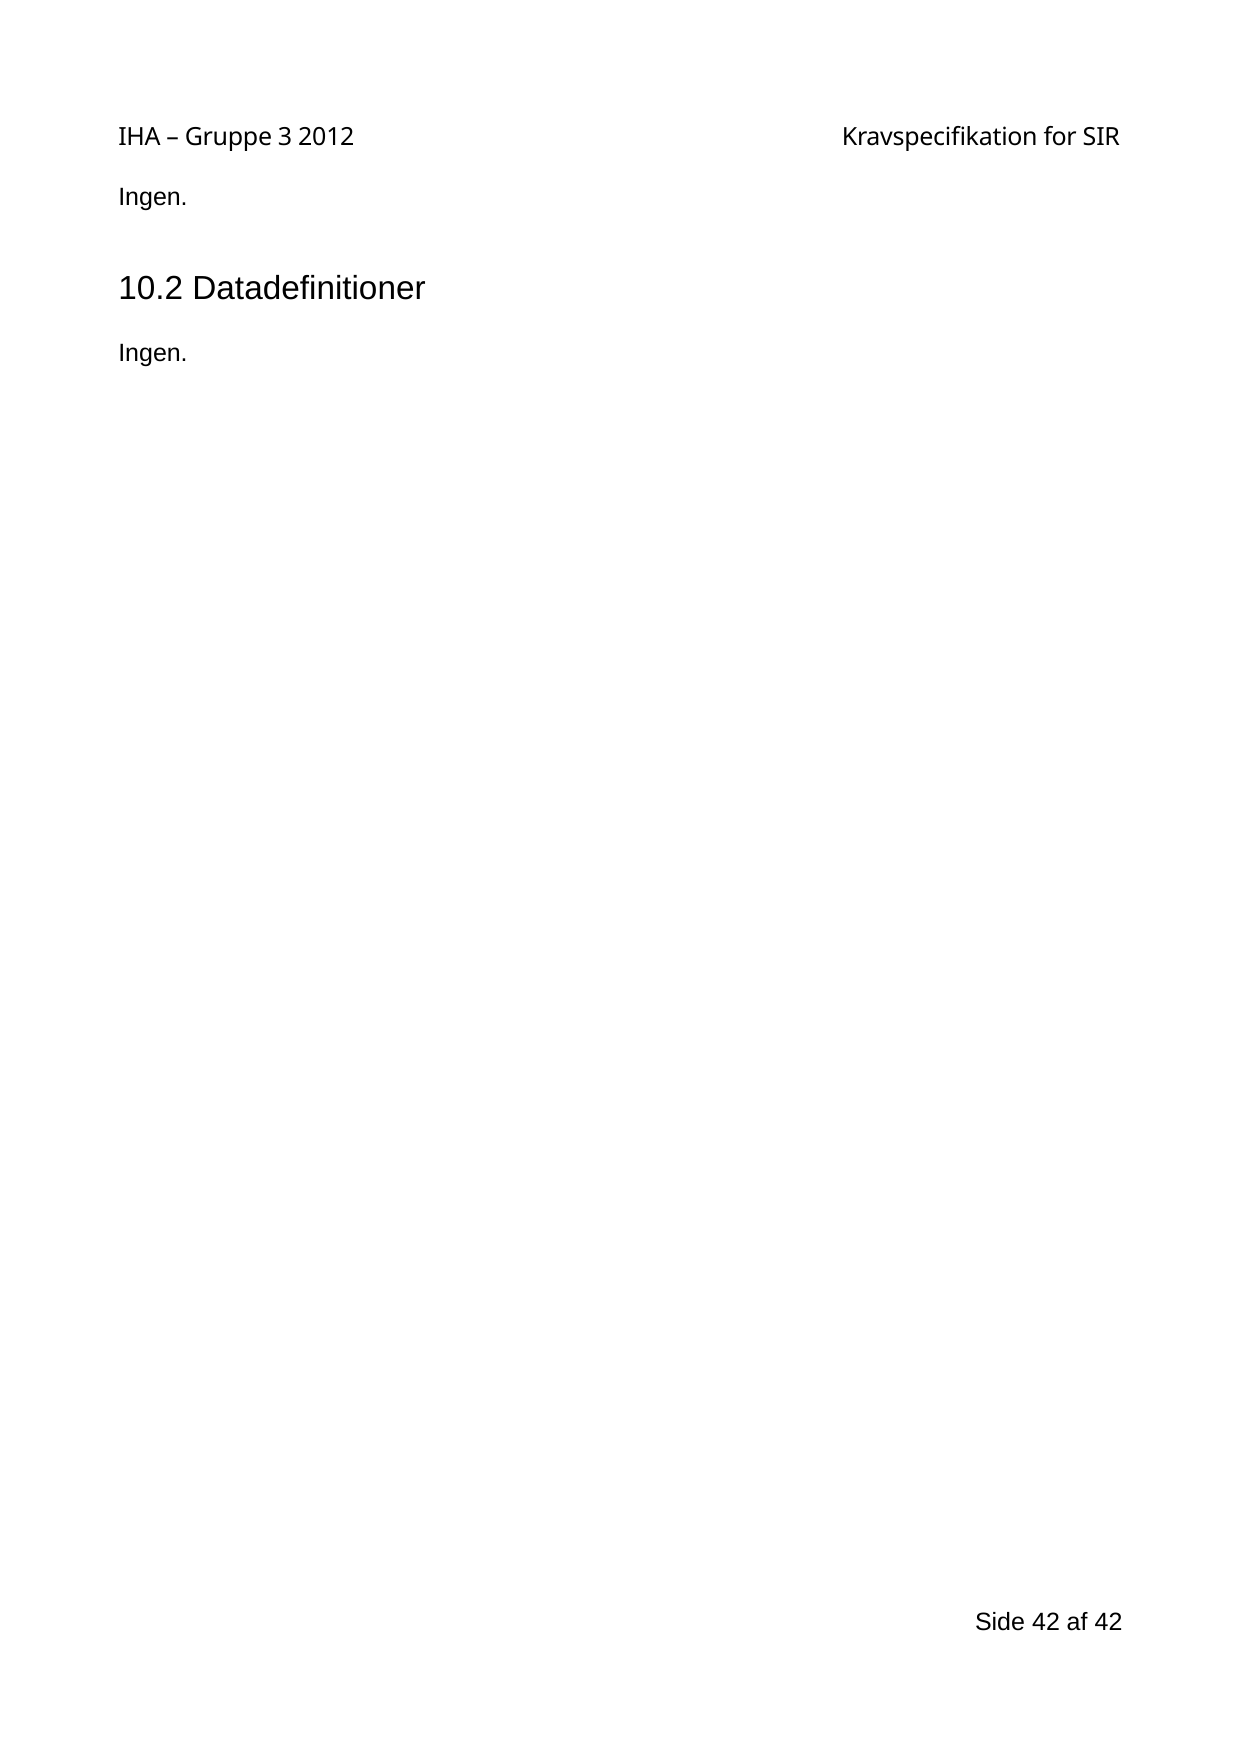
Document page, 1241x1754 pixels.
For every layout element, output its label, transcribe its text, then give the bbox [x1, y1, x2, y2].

text Ingen. [118, 182, 1122, 210]
text Ingen. [118, 338, 1122, 367]
text 10.2 Datadefinitioner [118, 268, 1122, 306]
